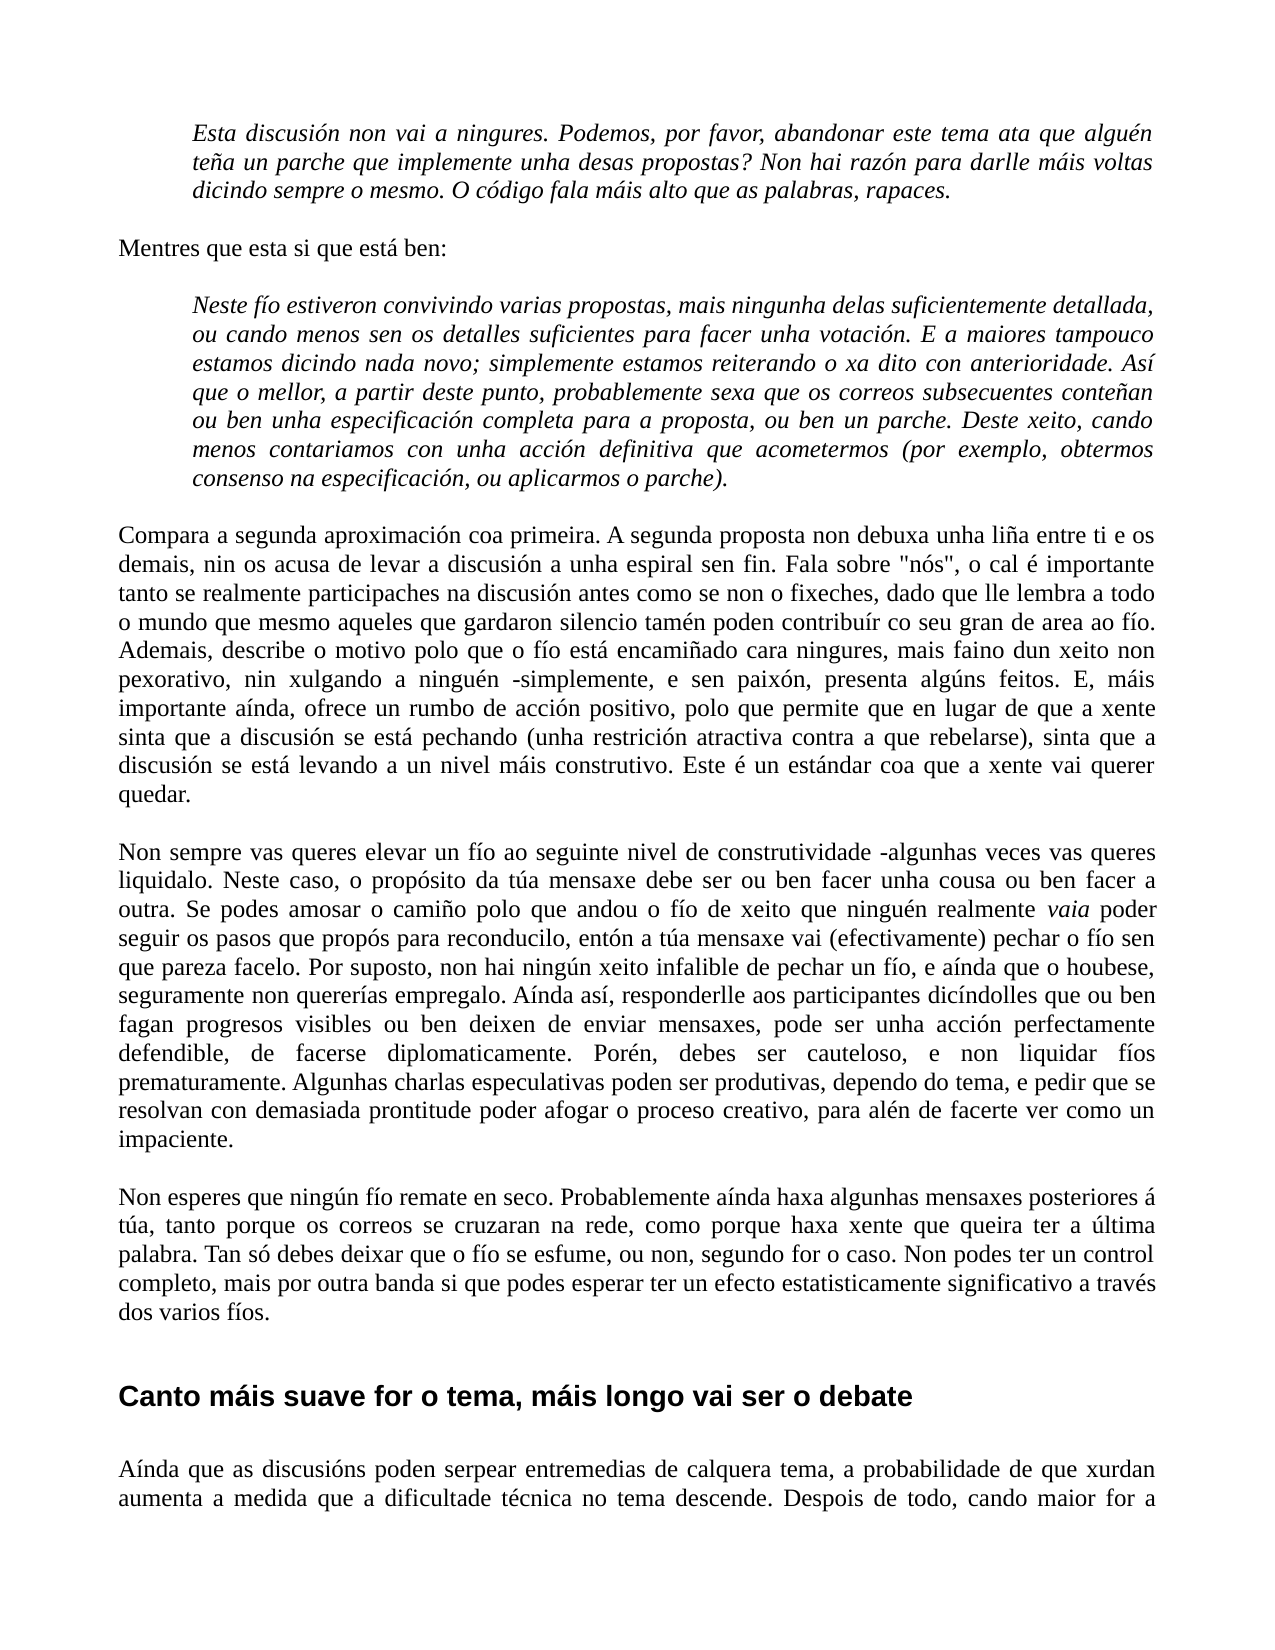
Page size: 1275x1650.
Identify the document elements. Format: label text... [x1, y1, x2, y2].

text Esta discusión non vai a ningures. Podemos, por favor, abandonar este tema ata que alguén teña un parche que implemente unha desas propostas? Non hai razón para darlle máis voltas dicindo sempre o mesmo. O código fala máis alto que as palabras, rapaces. [192, 118, 1157, 204]
text Compara a segunda aproximación coa primeira. A segunda proposta non debuxa unha liña entre ti e os demais, nin os acusa de levar a discusión a unha espiral sen fin. Fala sobre "nós", o cal é importante tanto se realmente participaches na discusión antes como se non o fixeches, dado que lle lembra a todo o mundo que mesmo aqueles que gardaron silencio tamén poden contribuír co seu gran de area ao fío. Ademais, describe o motivo polo que o fío está encamiñado cara ningures, mais faino dun xeito non pexorativo, nin xulgando a ninguén -simplemente, e sen paixón, presenta algúns feitos. E, máis importante aínda, ofrece un rumbo de acción positivo, polo que permite que en lugar de que a xente sinta que a discusión se está pechando (unha restrición atractiva contra a que rebelarse), sinta que a discusión se está levando a un nivel máis construtivo. Este é un estándar coa que a xente vai querer quedar. [118, 521, 1157, 808]
text Aínda que as discusións poden serpear entremedias de calquera tema, a probabilidade de que xurdan aumenta a medida que a dificultade técnica no tema descende. Despois de todo, cando maior for a [118, 1454, 1157, 1512]
text Non esperes que ningún fío remate en seco. Probablemente aínda haxa algunhas mensaxes posteriores á túa, tanto porque os correos se cruzaran na rede, como porque haxa xente que queira ter a última palabra. Tan só debes deixar que o fío se esfume, ou non, segundo for o caso. Non podes ter un control completo, mais por outra banda si que podes esperar ter un efecto estatisticamente significativo a través dos varios fíos. [118, 1182, 1157, 1326]
text Neste fío estiveron convivindo varias propostas, mais ningunha delas suficientemente detallada, ou cando menos sen os detalles suficientes para facer unha votación. E a maiores tampouco estamos dicindo nada novo; simplemente estamos reiterando o xa dito con anterioridade. Así que o mellor, a partir deste punto, probablemente sexa que os correos subsecuentes conteñan ou ben unha especificación completa para a proposta, ou ben un parche. Deste xeito, cando menos contariamos con unha acción definitiva que acometermos (por exemplo, obtermos consenso na especificación, ou aplicarmos o parche). [192, 291, 1157, 492]
text Non sempre vas queres elevar un fío ao seguinte nivel de construtividade -algunhas veces vas queres liquidalo. Neste caso, o propósito da túa mensaxe debe ser ou ben facer unha cousa ou ben facer a outra. Se podes amosar o camiño polo que andou o fío de xeito que ninguén realmente vaia poder seguir os pasos que propós para reconducilo, entón a túa mensaxe vai (efectivamente) pechar o fío sen que pareza facelo. Por suposto, non hai ningún xeito infalible de pechar un fío, e aínda que o houbese, seguramente non quererías empregalo. Aínda así, responderlle aos participantes dicíndolles que ou ben fagan progresos visibles ou ben deixen de enviar mensaxes, pode ser unha acción perfectamente defendible, de facerse diplomaticamente. Porén, debes ser cauteloso, e non liquidar fíos prematuramente. Algunhas charlas especulativas poden ser produtivas, dependo do tema, e pedir que se resolvan con demasiada prontitude poder afogar o proceso creativo, para alén de facerte ver como un impaciente. [118, 837, 1157, 1153]
subtitle Canto máis suave for o tema, máis longo vai ser o debate [118, 1379, 1157, 1413]
text Mentres que esta si que está ben: [118, 233, 1157, 262]
